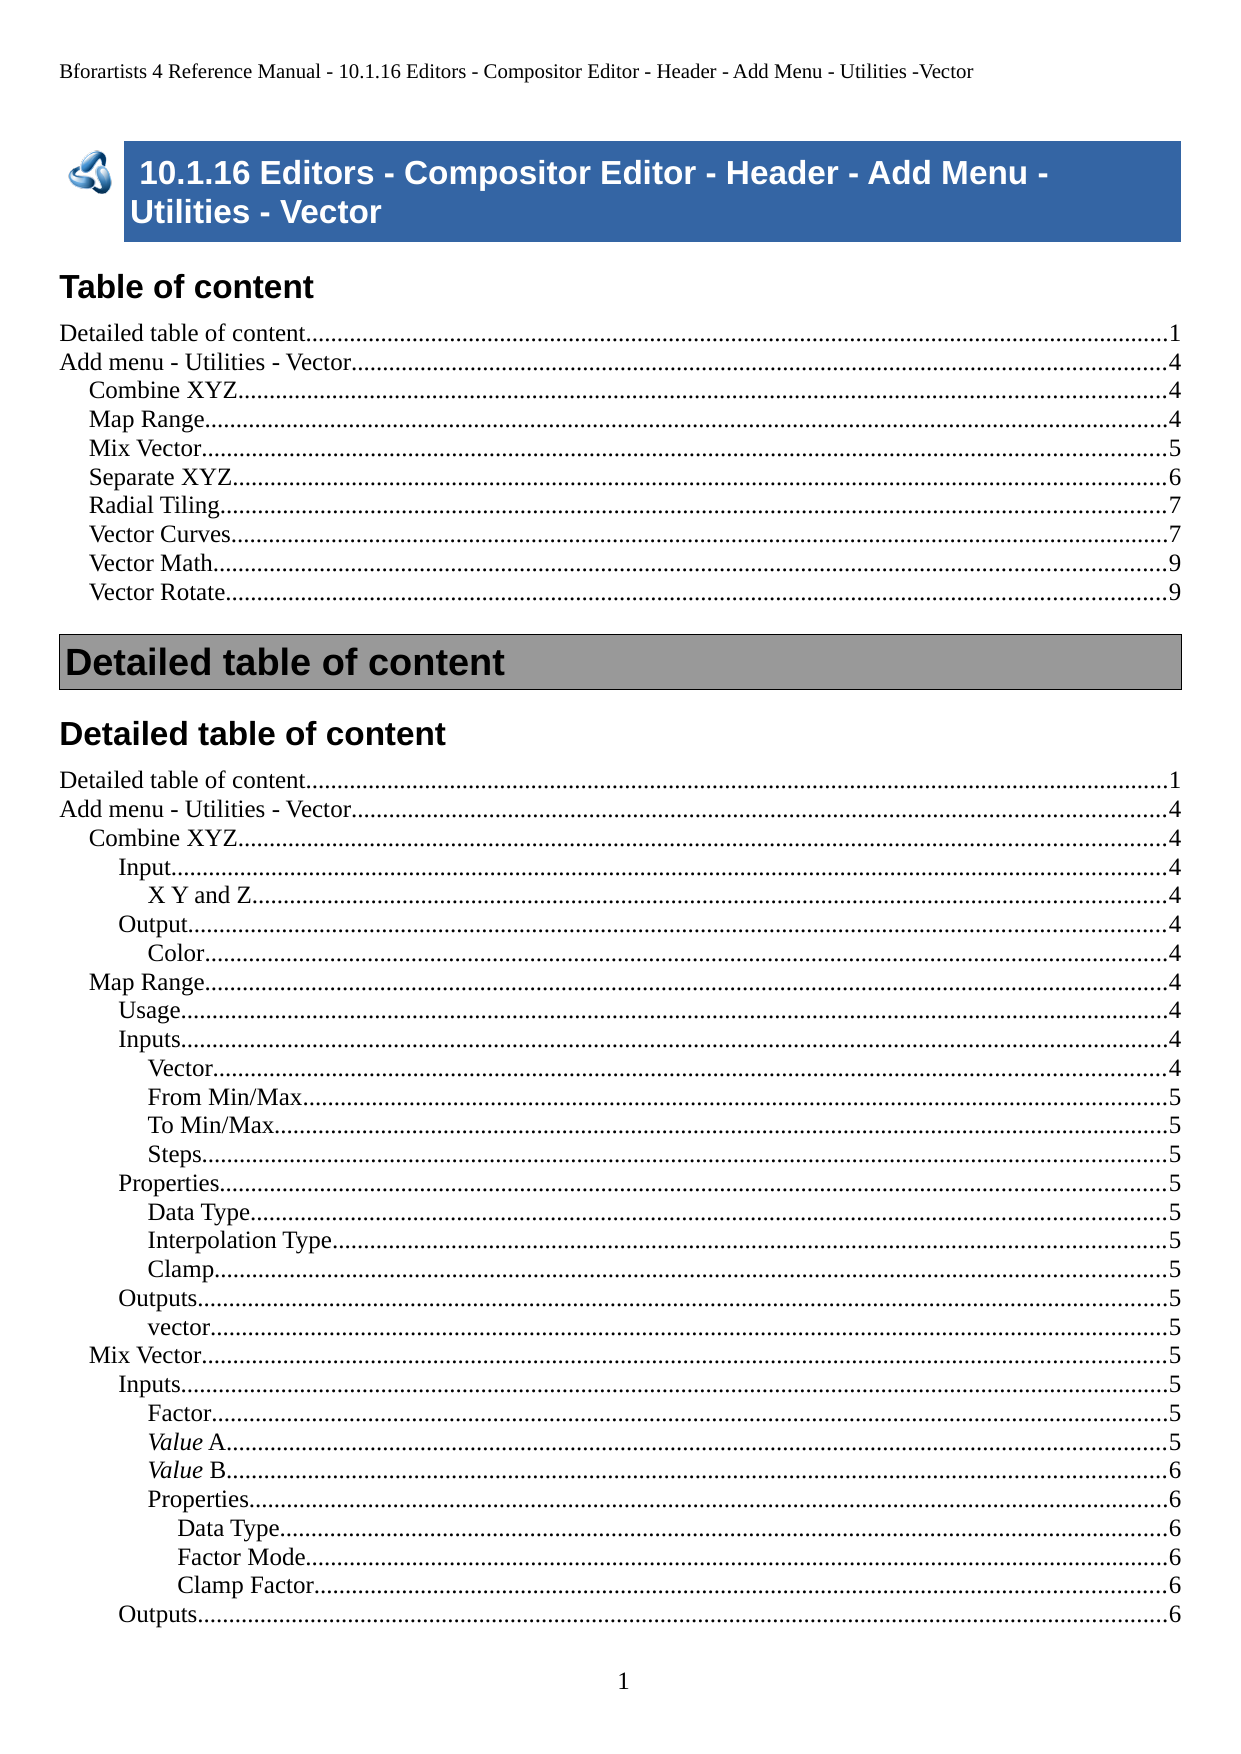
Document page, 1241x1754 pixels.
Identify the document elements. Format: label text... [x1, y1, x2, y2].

text Steps 5 [147, 1139, 1181, 1168]
text Usage 4 [118, 995, 1181, 1024]
text Factor Mode 6 [177, 1542, 1181, 1570]
text X Y and Z 4 [147, 880, 1181, 909]
text Data Type 5 [147, 1197, 1181, 1225]
text Input 4 [118, 852, 1181, 880]
text Separate XYZ 6 [88, 462, 1181, 490]
text Properties 6 [147, 1484, 1181, 1513]
text Interpolation Type 5 [147, 1225, 1181, 1254]
text Map Range 4 [88, 967, 1181, 995]
text Radial Tiling 7 [88, 490, 1181, 519]
table_header [59, 141, 124, 242]
text Detailed table of content 1 [59, 765, 1181, 794]
text Color 4 [147, 938, 1181, 967]
text Add menu - Utilities - Vector 4 [59, 794, 1181, 823]
text Factor 5 [147, 1398, 1181, 1427]
picture [65, 147, 114, 197]
text Inputs 4 [118, 1024, 1181, 1053]
text Combine XYZ 4 [88, 375, 1181, 404]
text vector 5 [147, 1312, 1181, 1340]
text Vector Math 9 [88, 548, 1181, 577]
text Properties 5 [118, 1168, 1181, 1197]
text Vector 4 [147, 1053, 1181, 1082]
text Outputs 6 [118, 1599, 1181, 1628]
text Clamp 5 [147, 1254, 1181, 1283]
text Vector Rotate 9 [88, 577, 1181, 605]
table_header 10.1.16 Editors - Compositor Editor - Header - Add Menu - Utilities - Vector [124, 141, 1181, 242]
text Value B 6 [147, 1455, 1181, 1484]
text Mix Vector 5 [88, 1340, 1181, 1369]
text Detailed table of content 1 [59, 318, 1181, 347]
text Outputs 5 [118, 1283, 1181, 1312]
subtitle Detailed table of content [59, 714, 1181, 753]
text Map Range 4 [88, 404, 1181, 433]
text Clamp Factor 6 [177, 1570, 1181, 1599]
text Vector Curves 7 [88, 519, 1181, 548]
subtitle Table of content [59, 267, 1181, 305]
text To Min/Max 5 [147, 1110, 1181, 1139]
text Mix Vector 5 [88, 433, 1181, 462]
text Output 4 [118, 909, 1181, 938]
table_header Detailed table of content [60, 635, 1181, 689]
text Inputs 5 [118, 1369, 1181, 1398]
text Add menu - Utilities - Vector 4 [59, 347, 1181, 375]
text Combine XYZ 4 [88, 823, 1181, 852]
text From Min/Max 5 [147, 1082, 1181, 1110]
text Value A 5 [147, 1427, 1181, 1455]
text Data Type 6 [177, 1513, 1181, 1542]
